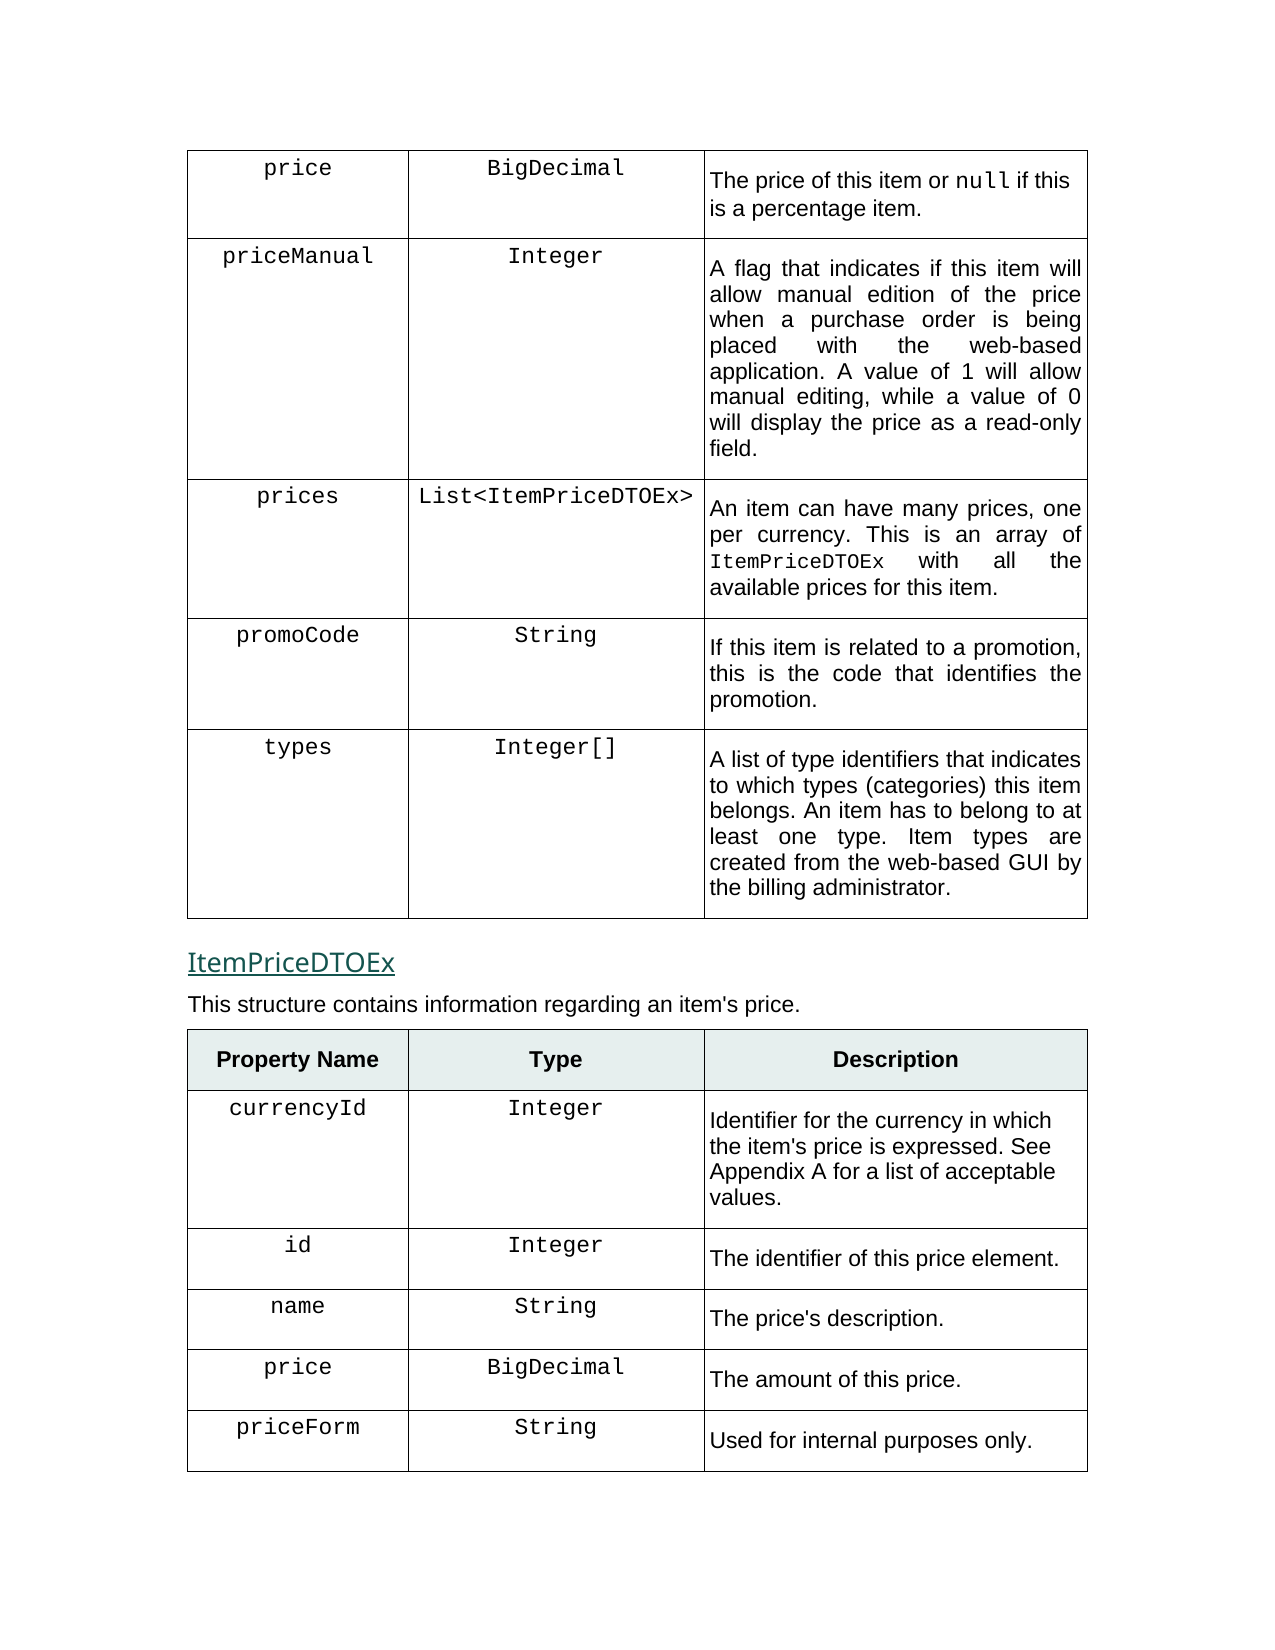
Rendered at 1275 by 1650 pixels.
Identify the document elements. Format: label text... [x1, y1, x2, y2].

table_cell List<ItemPriceDTOEx> [409, 480, 704, 617]
table_cell String [409, 1411, 704, 1471]
table_cell Integer [409, 1229, 704, 1288]
table_cell Integer [409, 1091, 704, 1228]
table_cell price [188, 1350, 408, 1410]
table_cell BigDecimal [409, 151, 704, 238]
table_cell priceForm [188, 1411, 408, 1471]
table_cell promoCode [188, 619, 408, 729]
table_header Type [409, 1030, 704, 1090]
table_cell BigDecimal [409, 1350, 704, 1410]
table_cell Integer [409, 239, 704, 478]
table_cell priceManual [188, 239, 408, 478]
table_cell Used for internal purposes only. [705, 1411, 1087, 1471]
table_cell An item can have many prices, one per currency. This is an array of ItemPriceDTOEx with all the available prices for this item. [705, 480, 1087, 617]
text This structure contains information regarding an item's price. [187, 992, 1087, 1018]
table_cell String [409, 619, 704, 729]
table_cell The identifier of this price element. [705, 1229, 1087, 1288]
table_header Property Name [188, 1030, 408, 1090]
table_header Description [705, 1030, 1087, 1090]
table_cell The price's description. [705, 1290, 1087, 1349]
table_cell prices [188, 480, 408, 617]
table_cell types [188, 730, 408, 918]
table_cell id [188, 1229, 408, 1288]
table_cell The amount of this price. [705, 1350, 1087, 1410]
table_cell A list of type identifiers that indicates to which types (categories) this item belongs. An item has to belong to at least one type. Item types are created from the web-based GUI by the billing administrator. [705, 730, 1087, 918]
table_cell name [188, 1290, 408, 1349]
table_cell Integer[] [409, 730, 704, 918]
table_cell price [188, 151, 408, 238]
subtitle ItemPriceDTOEx [187, 943, 1087, 980]
table_cell currencyId [188, 1091, 408, 1228]
table_cell If this item is related to a promotion, this is the code that identifies the promotion. [705, 619, 1087, 729]
table_cell Identifier for the currency in which the item's price is expressed. See Appendix A for a list of acceptable values. [705, 1091, 1087, 1228]
table_cell String [409, 1290, 704, 1349]
table_cell A flag that indicates if this item will allow manual edition of the price when a purchase order is being placed with the web-based application. A value of 1 will allow manual editing, while a value of 0 will display the price as a read-only field. [705, 239, 1087, 478]
table_cell The price of this item or null if this is a percentage item. [705, 151, 1087, 238]
